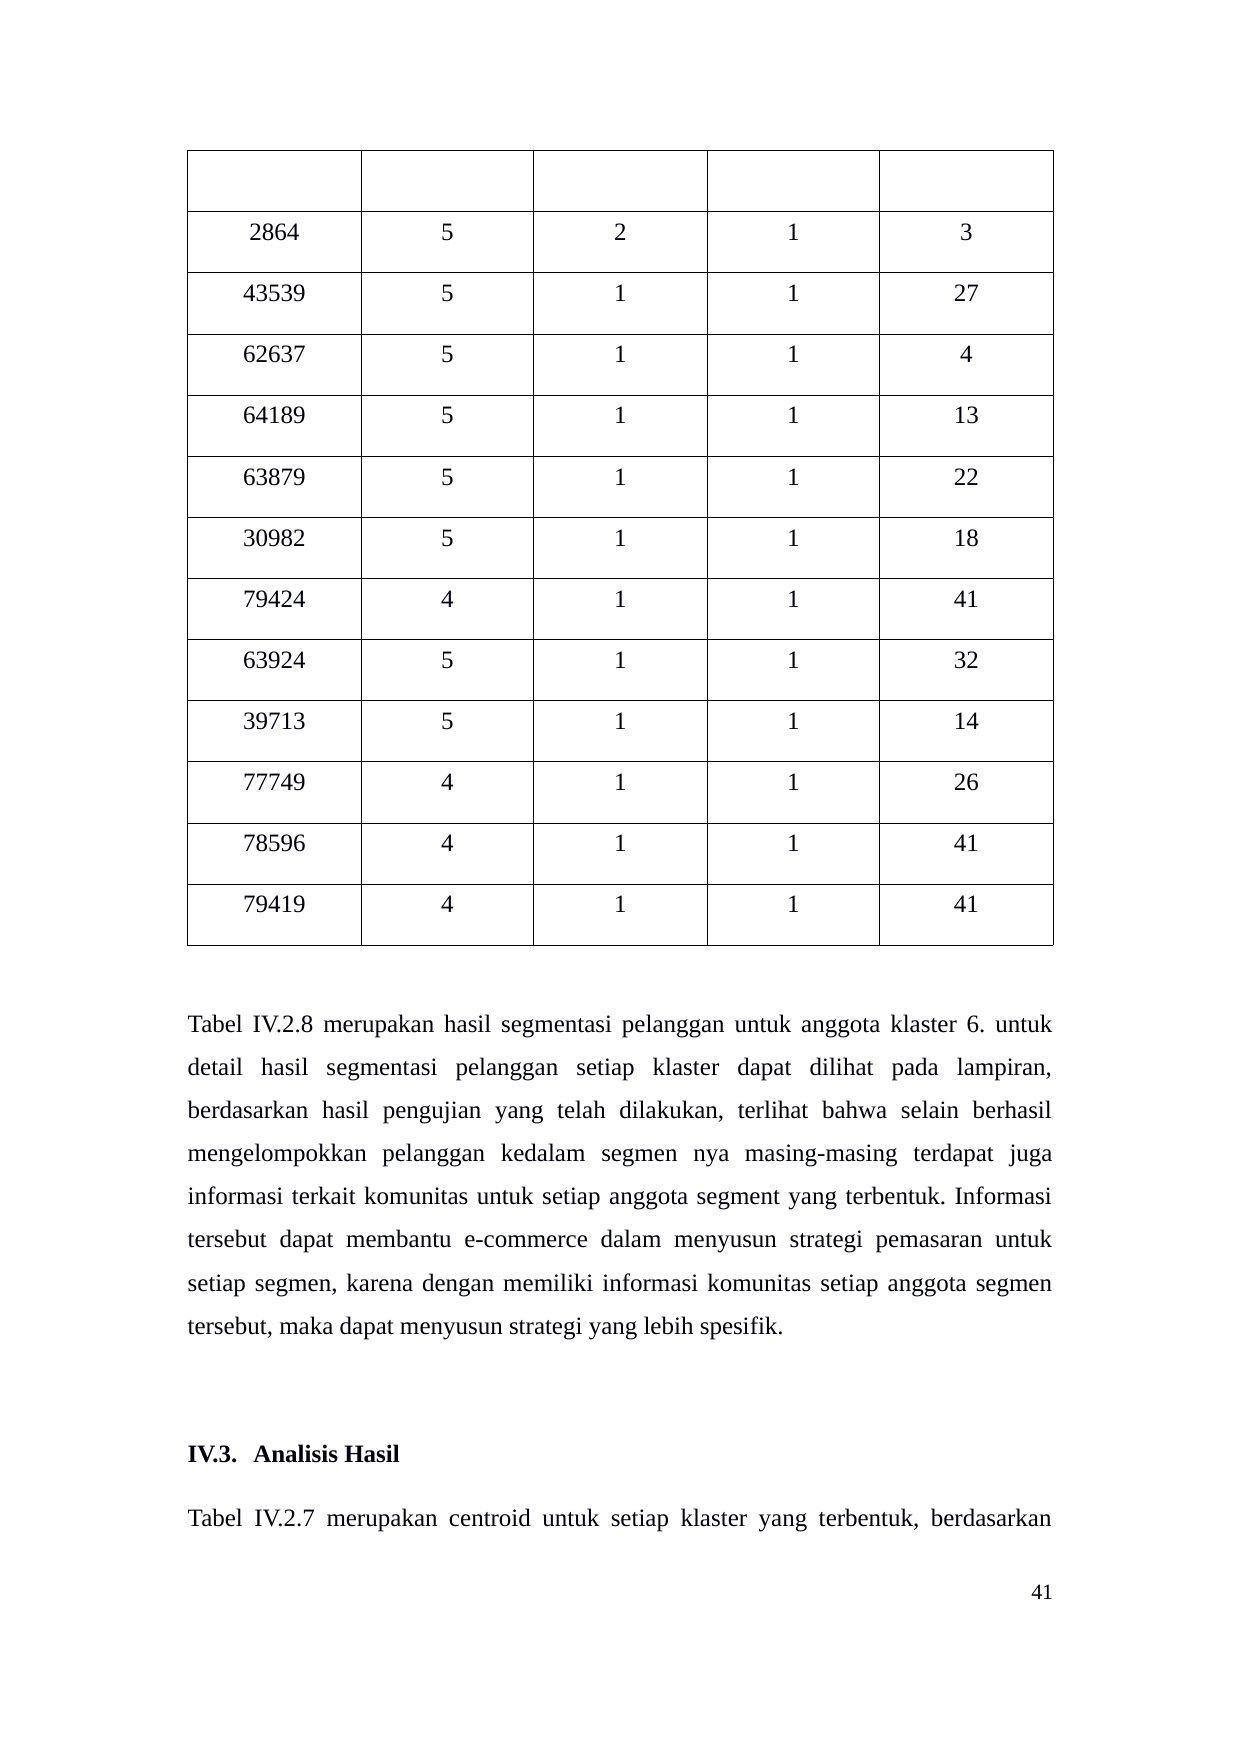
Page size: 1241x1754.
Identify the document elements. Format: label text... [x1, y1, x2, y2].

table_cell 1 [534, 335, 707, 394]
table_cell 5 [362, 273, 533, 333]
table_cell 1 [534, 457, 707, 517]
table_cell 1 [708, 518, 879, 578]
table_cell 78596 [188, 824, 361, 884]
table_cell 5 [362, 640, 533, 700]
table_cell 1 [708, 273, 879, 333]
table_cell 1 [708, 640, 879, 700]
subtitle Analisis Hasil [187, 1439, 1053, 1467]
table_cell 4 [362, 824, 533, 884]
table_cell 41 [880, 885, 1053, 945]
table_cell 13 [880, 396, 1053, 456]
table_cell 1 [534, 396, 707, 456]
table_cell 1 [534, 885, 707, 945]
table_cell 27 [880, 273, 1053, 333]
table_cell 26 [880, 762, 1053, 823]
table_cell [708, 151, 879, 211]
table_cell 5 [362, 701, 533, 761]
table_cell 1 [534, 701, 707, 761]
table_cell 22 [880, 457, 1053, 517]
table_cell 1 [708, 824, 879, 884]
table_cell 79424 [188, 579, 361, 639]
table_cell 39713 [188, 701, 361, 761]
table_cell 1 [708, 457, 879, 517]
text Tabel IV.2.8 merupakan hasil segmentasi pelanggan untuk anggota klaster 6. untuk detail hasil segmentasi pelanggan setiap klaster dapat dilihat pada lampiran, berdasarkan hasil pengujian yang telah dilakukan, terlihat bahwa selain berhasil mengelompokkan pelanggan kedalam segmen nya masing-masing terdapat juga informasi terkait komunitas untuk setiap anggota segment yang terbentuk. Informasi tersebut dapat membantu e-commerce dalam menyusun strategi pemasaran untuk setiap segmen, karena dengan memiliki informasi komunitas setiap anggota segmen tersebut, maka dapat menyusun strategi yang lebih spesifik. [187, 1009, 1053, 1339]
table_cell 5 [362, 212, 533, 272]
table_cell 2 [534, 212, 707, 272]
table_cell 2864 [188, 212, 361, 272]
table_cell 14 [880, 701, 1053, 761]
table_cell 5 [362, 518, 533, 578]
table_cell 30982 [188, 518, 361, 578]
table_cell 1 [708, 701, 879, 761]
table_cell 1 [708, 579, 879, 639]
table_cell 18 [880, 518, 1053, 578]
table_cell 1 [534, 518, 707, 578]
table_cell 62637 [188, 335, 361, 394]
table_cell 32 [880, 640, 1053, 700]
table_cell 1 [708, 885, 879, 945]
table_cell 79419 [188, 885, 361, 945]
table_cell 4 [362, 762, 533, 823]
table_cell 3 [880, 212, 1053, 272]
table_cell 1 [534, 824, 707, 884]
table_cell 41 [880, 824, 1053, 884]
table_cell 1 [708, 396, 879, 456]
table_cell 1 [534, 640, 707, 700]
table_cell 1 [534, 273, 707, 333]
table_cell [534, 151, 707, 211]
table_cell [188, 151, 361, 211]
table_cell 64189 [188, 396, 361, 456]
table_cell [880, 151, 1053, 211]
table_cell 5 [362, 396, 533, 456]
table_cell 77749 [188, 762, 361, 823]
table_cell 1 [708, 335, 879, 394]
table_cell 1 [534, 579, 707, 639]
table_cell 5 [362, 335, 533, 394]
table_cell 43539 [188, 273, 361, 333]
table_cell [362, 151, 533, 211]
table_cell 4 [362, 579, 533, 639]
table_cell 1 [708, 212, 879, 272]
table_cell 63879 [188, 457, 361, 517]
table_cell 63924 [188, 640, 361, 700]
table_cell 4 [880, 335, 1053, 394]
text Tabel IV.2.7 merupakan centroid untuk setiap klaster yang terbentuk, berdasarkan [187, 1503, 1053, 1531]
table_cell 1 [708, 762, 879, 823]
table_cell 5 [362, 457, 533, 517]
table_cell 4 [362, 885, 533, 945]
table_cell 1 [534, 762, 707, 823]
table_cell 41 [880, 579, 1053, 639]
